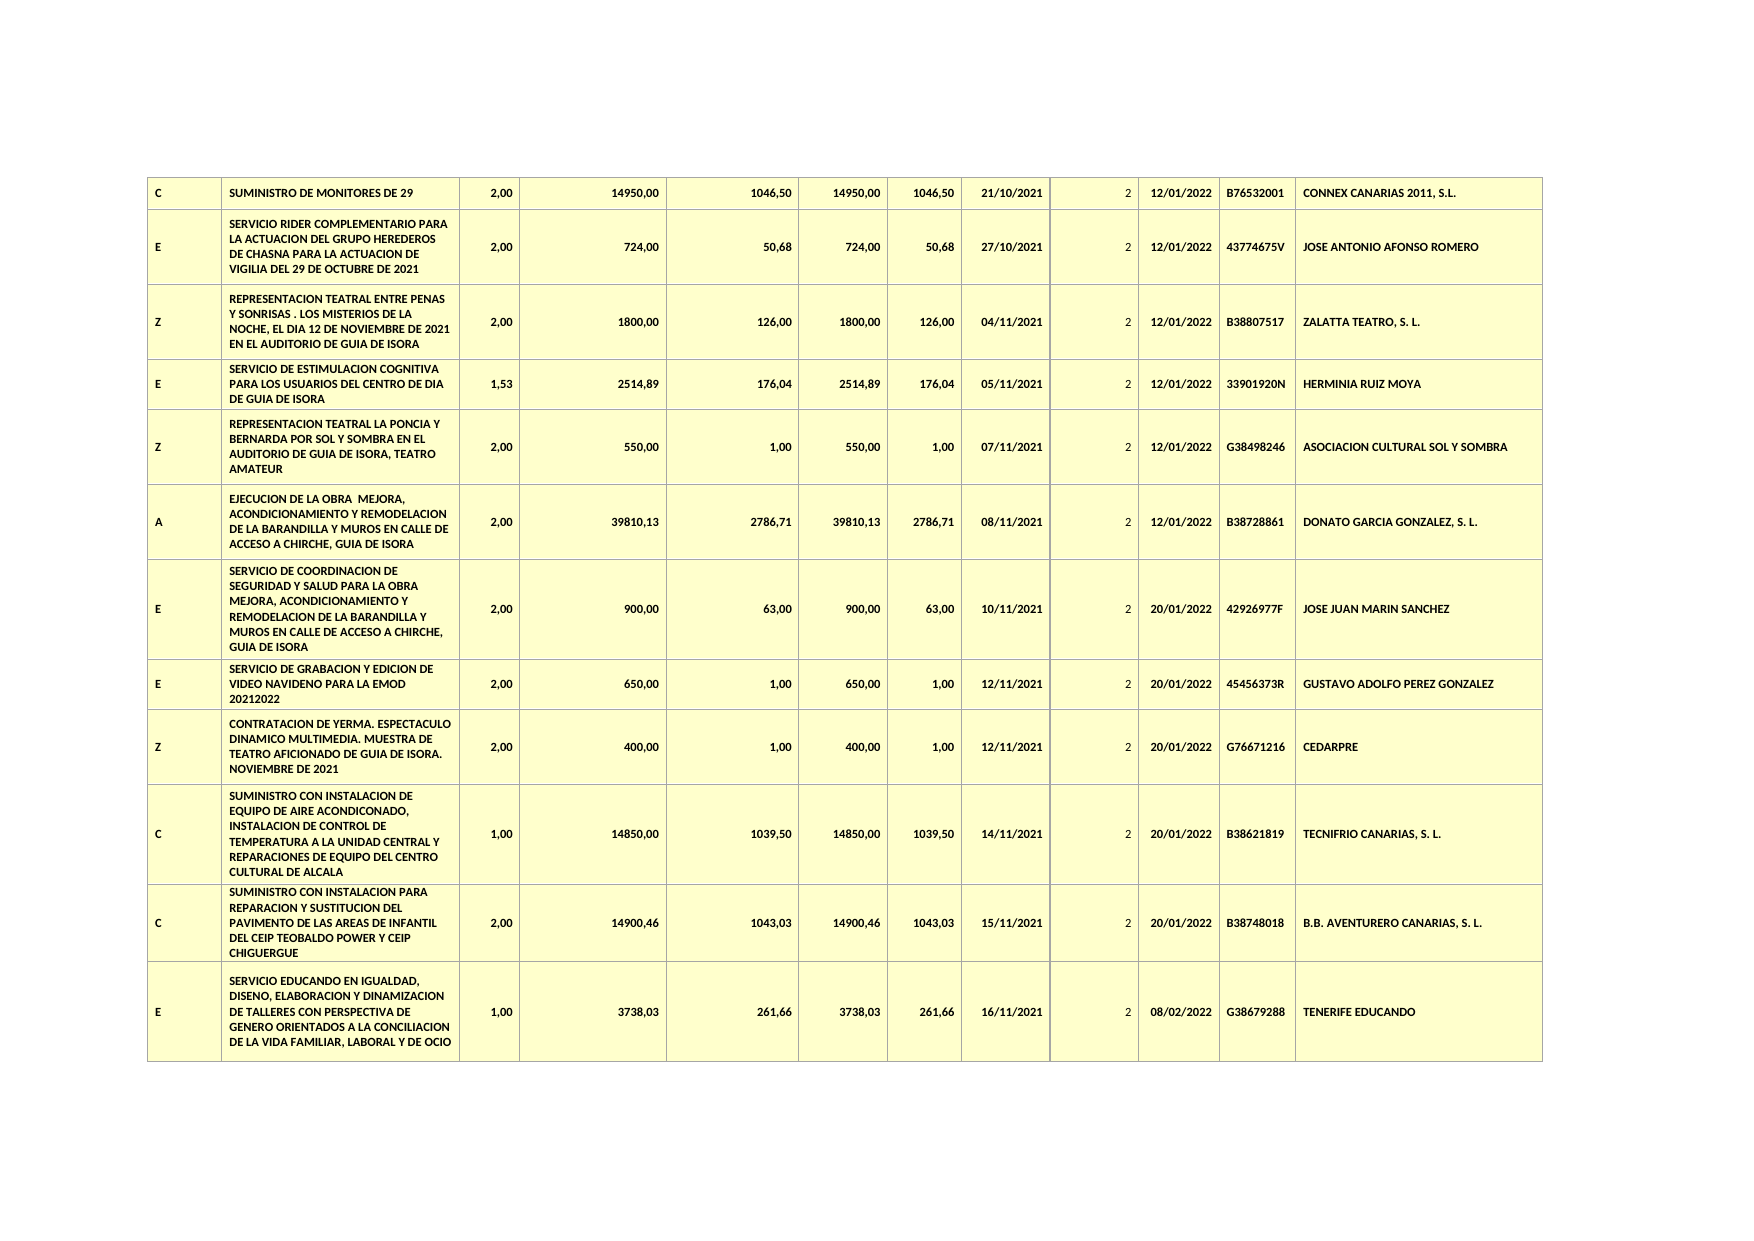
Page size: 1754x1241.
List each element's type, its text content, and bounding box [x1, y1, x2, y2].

table_cell ASOCIACION CULTURAL SOL Y SOMBRA [1296, 410, 1542, 483]
table_cell 900,00 [799, 560, 887, 658]
table_cell 724,00 [799, 210, 887, 283]
table_cell 2 [1051, 285, 1138, 358]
table_cell E [148, 210, 221, 283]
table_cell 1,00 [888, 410, 961, 483]
table_cell 3738,03 [520, 962, 666, 1061]
table_cell B38807517 [1220, 285, 1295, 358]
table_cell 2 [1051, 485, 1138, 558]
table_cell 50,68 [667, 210, 798, 283]
table_cell 63,00 [667, 560, 798, 658]
table_cell G76671216 [1220, 710, 1295, 783]
table_cell 2 [1051, 560, 1138, 658]
table_cell 20/01/2022 [1139, 560, 1219, 658]
table_cell 2 [1051, 410, 1138, 483]
table_cell 2 [1051, 360, 1138, 408]
table_cell SERVICIO EDUCANDO EN IGUALDAD, DISENO, ELABORACION Y DINAMIZACION DE TALLERES CON PERSPECTIVA DE GENERO ORIENTADOS A LA CONCILIACION DE LA VIDA FAMILIAR, LABORAL Y DE OCIO [222, 962, 459, 1061]
table_cell 400,00 [520, 710, 666, 783]
table_cell 126,00 [667, 285, 798, 358]
table_cell JOSE ANTONIO AFONSO ROMERO [1296, 210, 1542, 283]
table_cell 14900,46 [520, 885, 666, 961]
table_cell 1043,03 [667, 885, 798, 961]
table_cell 2 [1051, 660, 1138, 708]
table_cell 63,00 [888, 560, 961, 658]
table_cell 1800,00 [520, 285, 666, 358]
table_cell 1046,50 [667, 178, 798, 208]
table_cell CONNEX CANARIAS 2011, S.L. [1296, 178, 1542, 208]
table_cell B.B. AVENTURERO CANARIAS, S. L. [1296, 885, 1542, 961]
table_cell 10/11/2021 [962, 560, 1049, 658]
table_cell 21/10/2021 [962, 178, 1049, 208]
table_cell 16/11/2021 [962, 962, 1049, 1061]
table_cell 1,00 [460, 785, 519, 883]
table_cell 12/01/2022 [1139, 485, 1219, 558]
table_cell B38621819 [1220, 785, 1295, 883]
table_cell G38498246 [1220, 410, 1295, 483]
table_cell 2,00 [460, 178, 519, 208]
table_cell 50,68 [888, 210, 961, 283]
table_cell 1,00 [888, 710, 961, 783]
table_cell 1043,03 [888, 885, 961, 961]
table_cell 2,00 [460, 710, 519, 783]
table_cell 39810,13 [799, 485, 887, 558]
table_cell 1039,50 [888, 785, 961, 883]
table_cell 20/01/2022 [1139, 660, 1219, 708]
table_cell CONTRATACION DE YERMA. ESPECTACULO DINAMICO MULTIMEDIA. MUESTRA DE TEATRO AFICIONADO DE GUIA DE ISORA. NOVIEMBRE DE 2021 [222, 710, 459, 783]
table_cell 3738,03 [799, 962, 887, 1061]
table_cell 2 [1051, 885, 1138, 961]
table_cell SUMINISTRO CON INSTALACION PARA REPARACION Y SUSTITUCION DEL PAVIMENTO DE LAS AREAS DE INFANTIL DEL CEIP TEOBALDO POWER Y CEIP CHIGUERGUE [222, 885, 459, 961]
table_cell 14950,00 [799, 178, 887, 208]
table_cell 12/01/2022 [1139, 178, 1219, 208]
table_cell C [148, 785, 221, 883]
table_cell 27/10/2021 [962, 210, 1049, 283]
table_cell JOSE JUAN MARIN SANCHEZ [1296, 560, 1542, 658]
table_cell SUMINISTRO CON INSTALACION DE EQUIPO DE AIRE ACONDICONADO, INSTALACION DE CONTROL DE TEMPERATURA A LA UNIDAD CENTRAL Y REPARACIONES DE EQUIPO DEL CENTRO CULTURAL DE ALCALA [222, 785, 459, 883]
table_cell 08/11/2021 [962, 485, 1049, 558]
table_cell 2 [1051, 962, 1138, 1061]
table_cell 1800,00 [799, 285, 887, 358]
table_cell 900,00 [520, 560, 666, 658]
table_cell 12/01/2022 [1139, 210, 1219, 283]
table_cell 07/11/2021 [962, 410, 1049, 483]
table_cell 2,00 [460, 560, 519, 658]
table_cell 15/11/2021 [962, 885, 1049, 961]
table_cell 1,00 [667, 410, 798, 483]
table_cell 43774675V [1220, 210, 1295, 283]
table_cell 04/11/2021 [962, 285, 1049, 358]
table_cell 2514,89 [799, 360, 887, 408]
table_cell B38728861 [1220, 485, 1295, 558]
table_cell Z [148, 285, 221, 358]
table_cell TECNIFRIO CANARIAS, S. L. [1296, 785, 1542, 883]
table_cell E [148, 360, 221, 408]
table_cell 42926977F [1220, 560, 1295, 658]
table_cell 2786,71 [888, 485, 961, 558]
table_cell 2,00 [460, 285, 519, 358]
table_cell 2514,89 [520, 360, 666, 408]
table_cell 1,53 [460, 360, 519, 408]
table_cell 550,00 [520, 410, 666, 483]
table_cell 650,00 [520, 660, 666, 708]
table_cell G38679288 [1220, 962, 1295, 1061]
table_cell SERVICIO DE ESTIMULACION COGNITIVA PARA LOS USUARIOS DEL CENTRO DE DIA DE GUIA DE ISORA [222, 360, 459, 408]
table_cell 14/11/2021 [962, 785, 1049, 883]
table_cell REPRESENTACION TEATRAL ENTRE PENAS Y SONRISAS . LOS MISTERIOS DE LA NOCHE, EL DIA 12 DE NOVIEMBRE DE 2021 EN EL AUDITORIO DE GUIA DE ISORA [222, 285, 459, 358]
table_cell 12/01/2022 [1139, 360, 1219, 408]
table_cell 2 [1051, 710, 1138, 783]
table_cell 1,00 [460, 962, 519, 1061]
table_cell ZALATTA TEATRO, S. L. [1296, 285, 1542, 358]
table_cell SERVICIO RIDER COMPLEMENTARIO PARA LA ACTUACION DEL GRUPO HEREDEROS DE CHASNA PARA LA ACTUACION DE VIGILIA DEL 29 DE OCTUBRE DE 2021 [222, 210, 459, 283]
table_cell EJECUCION DE LA OBRA MEJORA, ACONDICIONAMIENTO Y REMODELACION DE LA BARANDILLA Y MUROS EN CALLE DE ACCESO A CHIRCHE, GUIA DE ISORA [222, 485, 459, 558]
table_cell 261,66 [888, 962, 961, 1061]
table_cell 12/01/2022 [1139, 410, 1219, 483]
table_cell Z [148, 410, 221, 483]
table_cell B76532001 [1220, 178, 1295, 208]
table_cell 14850,00 [799, 785, 887, 883]
table_cell 12/01/2022 [1139, 285, 1219, 358]
table_cell 400,00 [799, 710, 887, 783]
table_cell 126,00 [888, 285, 961, 358]
table_cell 1,00 [888, 660, 961, 708]
table_cell 20/01/2022 [1139, 885, 1219, 961]
table_cell 261,66 [667, 962, 798, 1061]
table_cell SUMINISTRO DE MONITORES DE 29 [222, 178, 459, 208]
table_cell 14900,46 [799, 885, 887, 961]
table_cell B38748018 [1220, 885, 1295, 961]
table_cell 724,00 [520, 210, 666, 283]
table_cell 1,00 [667, 660, 798, 708]
table_cell 33901920N [1220, 360, 1295, 408]
table_cell SERVICIO DE COORDINACION DE SEGURIDAD Y SALUD PARA LA OBRA MEJORA, ACONDICIONAMIENTO Y REMODELACION DE LA BARANDILLA Y MUROS EN CALLE DE ACCESO A CHIRCHE, GUIA DE ISORA [222, 560, 459, 658]
table_cell 20/01/2022 [1139, 710, 1219, 783]
table_cell 39810,13 [520, 485, 666, 558]
table_cell SERVICIO DE GRABACION Y EDICION DE VIDEO NAVIDENO PARA LA EMOD 20212022 [222, 660, 459, 708]
table_cell 1,00 [667, 710, 798, 783]
table_cell 2 [1051, 210, 1138, 283]
table_cell E [148, 560, 221, 658]
table_cell DONATO GARCIA GONZALEZ, S. L. [1296, 485, 1542, 558]
table_cell E [148, 660, 221, 708]
table_cell HERMINIA RUIZ MOYA [1296, 360, 1542, 408]
table_cell 2,00 [460, 885, 519, 961]
table_cell 2786,71 [667, 485, 798, 558]
table_cell 05/11/2021 [962, 360, 1049, 408]
table_cell 2,00 [460, 660, 519, 708]
table_cell 45456373R [1220, 660, 1295, 708]
table_cell 550,00 [799, 410, 887, 483]
table_cell 2 [1051, 178, 1138, 208]
table_cell GUSTAVO ADOLFO PEREZ GONZALEZ [1296, 660, 1542, 708]
table_cell 14950,00 [520, 178, 666, 208]
table_cell 20/01/2022 [1139, 785, 1219, 883]
table_cell Z [148, 710, 221, 783]
table_cell 14850,00 [520, 785, 666, 883]
table_cell 12/11/2021 [962, 710, 1049, 783]
table_cell 1039,50 [667, 785, 798, 883]
table_cell E [148, 962, 221, 1061]
table_cell CEDARPRE [1296, 710, 1542, 783]
table_cell 650,00 [799, 660, 887, 708]
table_cell 176,04 [888, 360, 961, 408]
table_cell 2,00 [460, 210, 519, 283]
table_cell 176,04 [667, 360, 798, 408]
table_cell REPRESENTACION TEATRAL LA PONCIA Y BERNARDA POR SOL Y SOMBRA EN EL AUDITORIO DE GUIA DE ISORA, TEATRO AMATEUR [222, 410, 459, 483]
table_cell 12/11/2021 [962, 660, 1049, 708]
table_cell 2 [1051, 785, 1138, 883]
table_cell 2,00 [460, 410, 519, 483]
table_cell C [148, 885, 221, 961]
table_cell A [148, 485, 221, 558]
table_cell 08/02/2022 [1139, 962, 1219, 1061]
table_cell 2,00 [460, 485, 519, 558]
table_cell TENERIFE EDUCANDO [1296, 962, 1542, 1061]
table_cell C [148, 178, 221, 208]
table_cell 1046,50 [888, 178, 961, 208]
